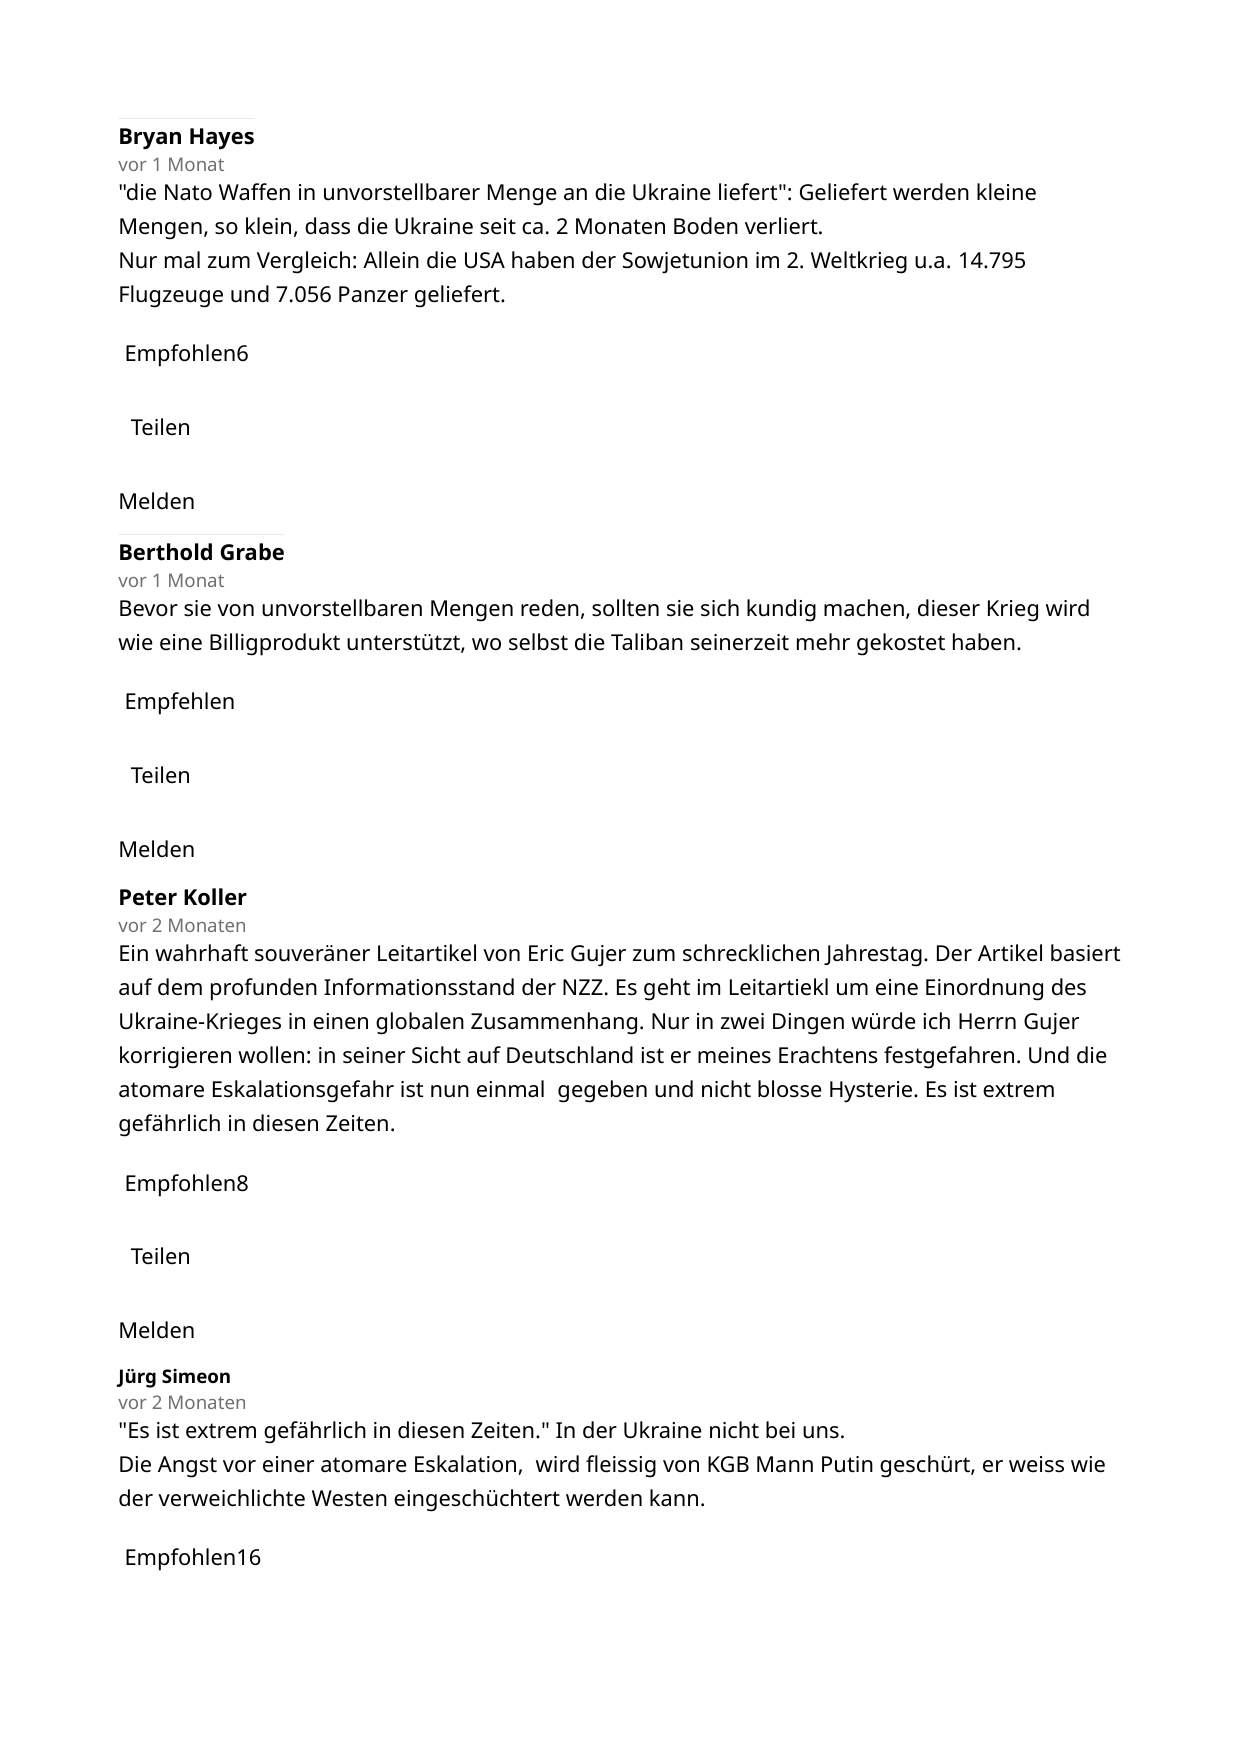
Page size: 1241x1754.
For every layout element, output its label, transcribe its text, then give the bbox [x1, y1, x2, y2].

text Empfohlen8 [124, 1168, 1122, 1197]
text Melden [118, 486, 1122, 515]
text vor 1 Monat [118, 567, 1122, 593]
text Berthold Grabe [118, 534, 1109, 567]
text Jürg Simeon [118, 1364, 1109, 1389]
text Empfehlen [124, 686, 1122, 716]
text Bryan Hayes [118, 118, 1109, 151]
text "Es ist extrem gefährlich in diesen Zeiten." In der Ukraine nicht bei uns. Die Angst vor einer atomare Eskalation, wird fleissig von KGB Mann Putin geschürt, er weiss wie der verweichlichte Westen eingeschüchtert werden kann. [118, 1415, 1122, 1513]
text Ein wahrhaft souveräner Leitartikel von Eric Gujer zum schrecklichen Jahrestag. Der Artikel basiert auf dem profunden Informationsstand der NZZ. Es geht im Leitartiekl um eine Einordnung des Ukraine-Krieges in einen globalen Zusammenhang. Nur in zwei Dingen würde ich Herrn Gujer korrigieren wollen: in seiner Sicht auf Deutschland ist er meines Erachtens festgefahren. Und die atomare Eskalationsgefahr ist nun einmal gegeben und nicht blosse Hysterie. Es ist extrem gefährlich in diesen Zeiten. [118, 938, 1122, 1138]
text vor 2 Monaten [118, 1389, 1122, 1415]
text Peter Koller [118, 882, 1109, 912]
text vor 2 Monaten [118, 912, 1122, 938]
text Teilen [131, 1241, 1122, 1271]
text Empfohlen16 [124, 1542, 1122, 1572]
text Teilen [131, 760, 1122, 789]
text Bevor sie von unvorstellbaren Mengen reden, sollten sie sich kundig machen, dieser Krieg wird wie eine Billigprodukt unterstützt, wo selbst die Taliban seinerzeit mehr gekostet haben. [118, 593, 1122, 657]
text Melden [118, 833, 1122, 863]
text vor 1 Monat [118, 151, 1122, 176]
text Empfohlen6 [124, 338, 1122, 368]
text Melden [118, 1315, 1122, 1345]
text "die Nato Waffen in unvorstellbarer Menge an die Ukraine liefert": Geliefert werden kleine Mengen, so klein, dass die Ukraine seit ca. 2 Monaten Boden verliert. Nur mal zum Vergleich: Allein die USA haben der Sowjetunion im 2. Weltkrieg u.a. 14.795 Flugzeuge und 7.056 Panzer geliefert. [118, 176, 1122, 309]
text Teilen [131, 412, 1122, 442]
